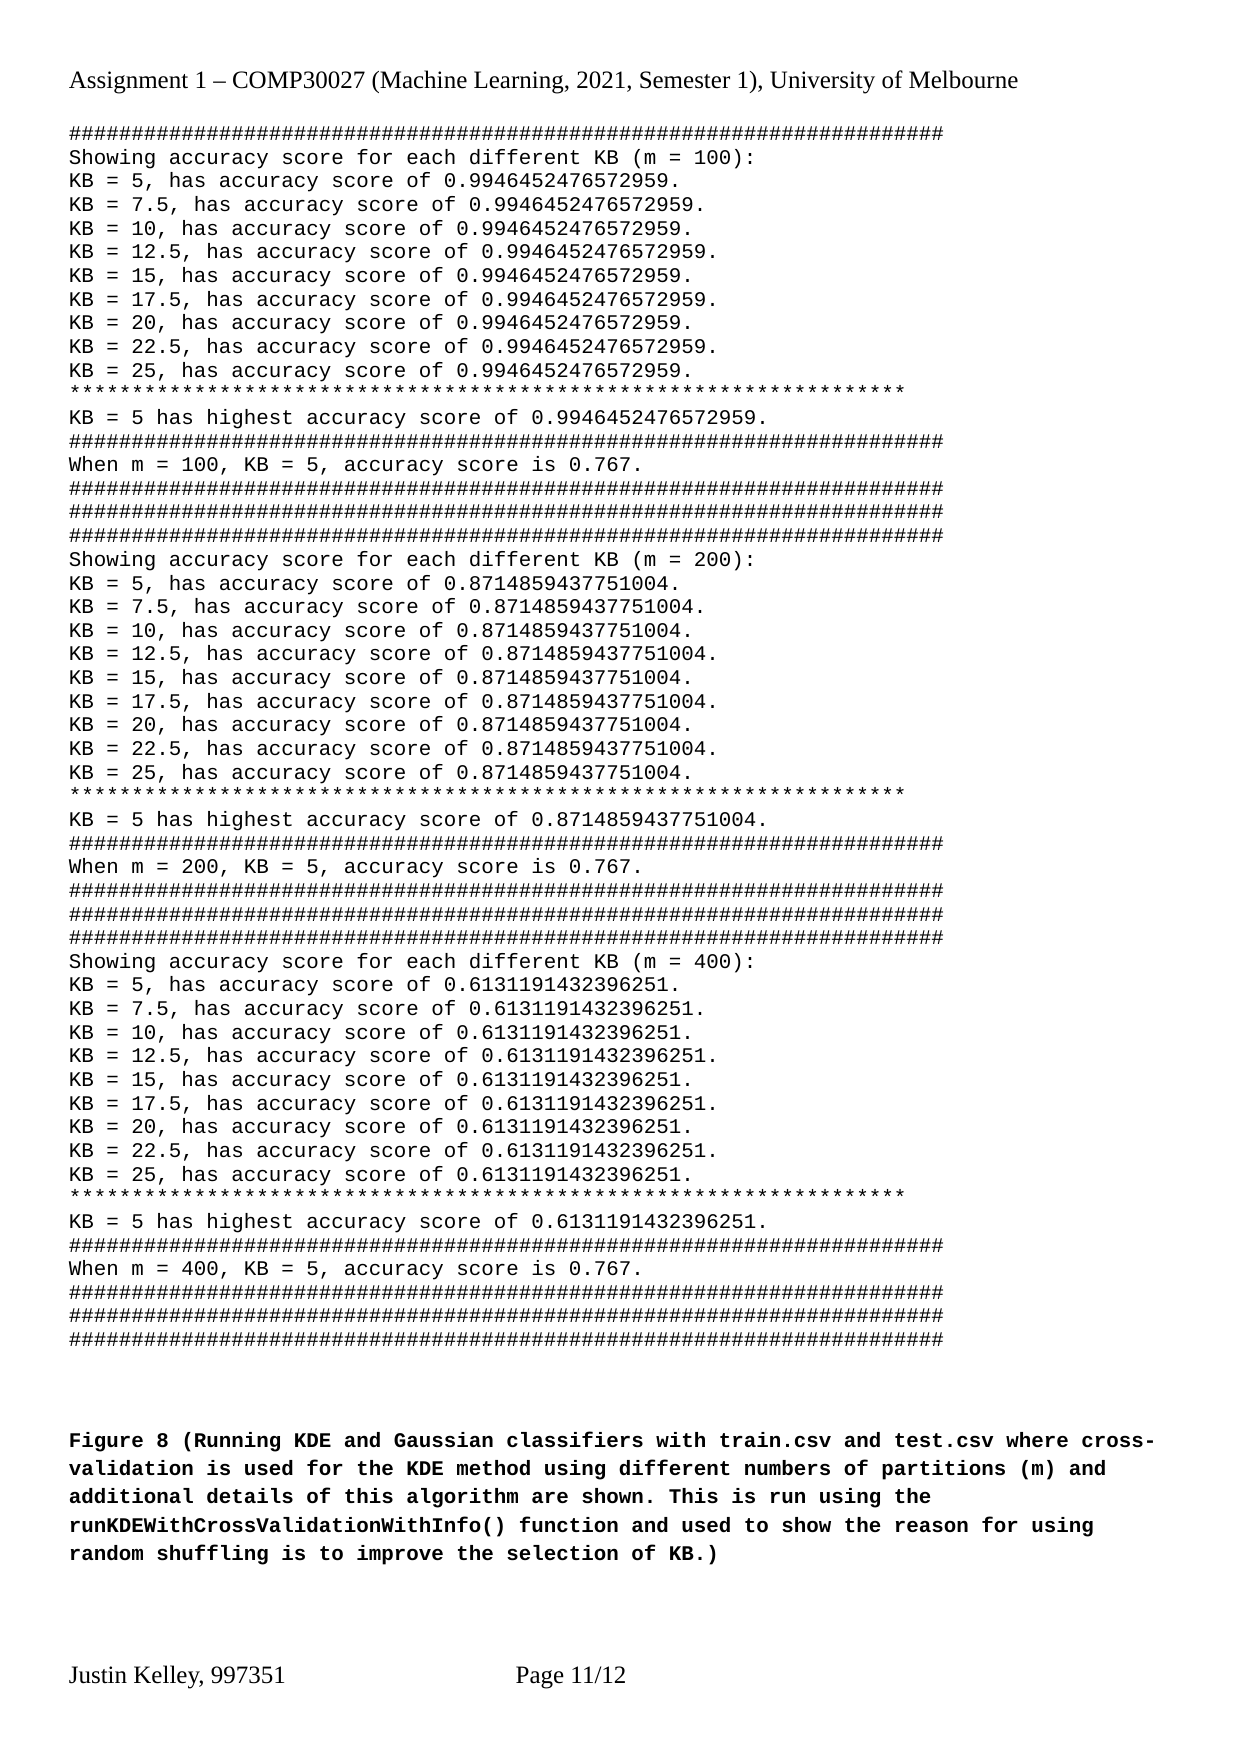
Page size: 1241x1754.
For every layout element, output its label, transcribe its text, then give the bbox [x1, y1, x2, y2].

text ###################################################################### [69, 927, 1167, 951]
text ###################################################################### [69, 478, 1167, 502]
text ###################################################################### [69, 1306, 1167, 1329]
text ###################################################################### [69, 502, 1167, 525]
text KB = 15, has accuracy score of 0.9946452476572959. [69, 265, 1167, 289]
text KB = 5 has highest accuracy score of 0.6131191432396251. [69, 1211, 1167, 1234]
text KB = 17.5, has accuracy score of 0.6131191432396251. [69, 1093, 1167, 1116]
text KB = 7.5, has accuracy score of 0.9946452476572959. [69, 194, 1167, 218]
text Showing accuracy score for each different KB (m = 100): [69, 147, 1167, 171]
text KB = 10, has accuracy score of 0.8714859437751004. [69, 620, 1167, 643]
text KB = 20, has accuracy score of 0.8714859437751004. [69, 714, 1167, 738]
text KB = 20, has accuracy score of 0.6131191432396251. [69, 1116, 1167, 1140]
text KB = 22.5, has accuracy score of 0.9946452476572959. [69, 336, 1167, 360]
text ###################################################################### [69, 525, 1167, 549]
text When m = 100, KB = 5, accuracy score is 0.767. [69, 454, 1167, 478]
text ******************************************************************* [69, 785, 1167, 809]
text KB = 5 has highest accuracy score of 0.8714859437751004. [69, 809, 1167, 833]
text ******************************************************************* [69, 383, 1167, 407]
text ******************************************************************* [69, 1187, 1167, 1211]
text KB = 5, has accuracy score of 0.6131191432396251. [69, 974, 1167, 998]
text KB = 10, has accuracy score of 0.6131191432396251. [69, 1022, 1167, 1045]
text ###################################################################### [69, 833, 1167, 856]
text KB = 25, has accuracy score of 0.6131191432396251. [69, 1164, 1167, 1187]
text KB = 15, has accuracy score of 0.6131191432396251. [69, 1069, 1167, 1093]
text ###################################################################### [69, 903, 1167, 927]
text ###################################################################### [69, 123, 1167, 147]
text KB = 5 has highest accuracy score of 0.9946452476572959. [69, 407, 1167, 431]
text KB = 10, has accuracy score of 0.9946452476572959. [69, 218, 1167, 241]
text When m = 200, KB = 5, accuracy score is 0.767. [69, 856, 1167, 880]
text ###################################################################### [69, 431, 1167, 454]
text Showing accuracy score for each different KB (m = 200): [69, 549, 1167, 572]
text KB = 22.5, has accuracy score of 0.8714859437751004. [69, 738, 1167, 762]
text ###################################################################### [69, 1282, 1167, 1306]
text KB = 5, has accuracy score of 0.9946452476572959. [69, 171, 1167, 194]
text KB = 17.5, has accuracy score of 0.8714859437751004. [69, 691, 1167, 714]
text ###################################################################### [69, 880, 1167, 903]
text KB = 12.5, has accuracy score of 0.8714859437751004. [69, 643, 1167, 667]
text KB = 5, has accuracy score of 0.8714859437751004. [69, 572, 1167, 596]
text KB = 15, has accuracy score of 0.8714859437751004. [69, 667, 1167, 691]
text KB = 7.5, has accuracy score of 0.8714859437751004. [69, 596, 1167, 620]
text Showing accuracy score for each different KB (m = 400): [69, 951, 1167, 974]
text ###################################################################### [69, 1329, 1167, 1353]
text KB = 22.5, has accuracy score of 0.6131191432396251. [69, 1140, 1167, 1164]
text Figure 8 (Running KDE and Gaussian classifiers with train.csv and test.csv where cross-validation is used for the KDE method using different numbers of partitions (m) and additional details of this algorithm are shown. This is run using the runKDEWithCrossValidationWithInfo() function and used to show the reason for using random shuffling is to improve the selection of KB.) [69, 1429, 1167, 1567]
text KB = 20, has accuracy score of 0.9946452476572959. [69, 312, 1167, 336]
text ###################################################################### [69, 1234, 1167, 1258]
text KB = 12.5, has accuracy score of 0.6131191432396251. [69, 1045, 1167, 1069]
text KB = 25, has accuracy score of 0.8714859437751004. [69, 762, 1167, 785]
text When m = 400, KB = 5, accuracy score is 0.767. [69, 1258, 1167, 1282]
text KB = 17.5, has accuracy score of 0.9946452476572959. [69, 289, 1167, 312]
text KB = 7.5, has accuracy score of 0.6131191432396251. [69, 998, 1167, 1022]
text KB = 12.5, has accuracy score of 0.9946452476572959. [69, 241, 1167, 265]
text KB = 25, has accuracy score of 0.9946452476572959. [69, 360, 1167, 383]
